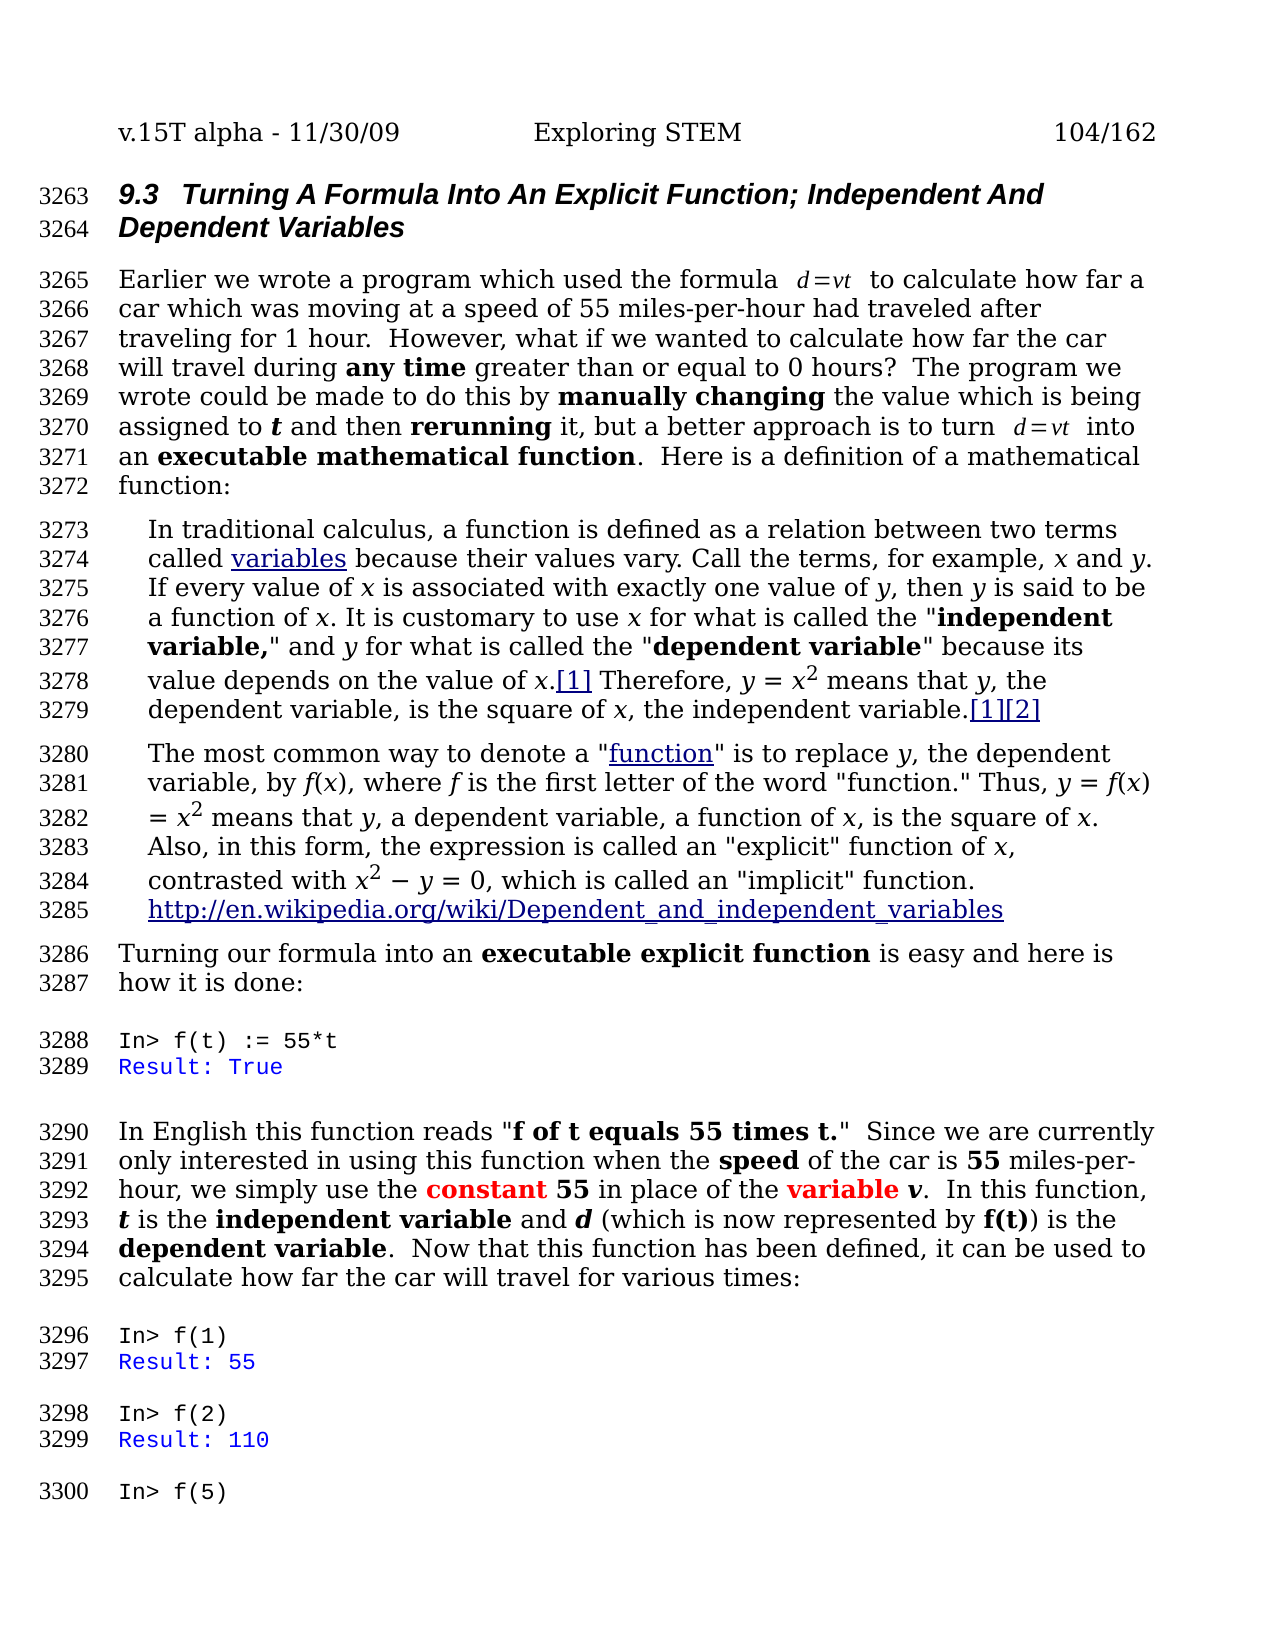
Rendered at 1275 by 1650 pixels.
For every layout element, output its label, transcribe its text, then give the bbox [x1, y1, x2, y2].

text In> f(1) [118, 1324, 1157, 1351]
text In> f(5) [118, 1480, 1157, 1506]
text Turning our formula into an executable explicit function is easy and here is how it is done: [118, 939, 1157, 998]
text Earlier we wrote a program which used the formulato calculate how far a car which was moving at a speed of 55 miles-per-hour had traveled after traveling for 1 hour. However, what if we wanted to calculate how far the car will travel during any time greater than or equal to 0 hours? The program we wrote could be made to do this by manually changing the value which is being assigned to t and then rerunning it, but a better approach is to turninto an executable mathematical function. Here is a definition of a mathematical function: [118, 265, 1157, 500]
subtitle Turning A Formula Into An Explicit Function; Independent And Dependent Variables [118, 177, 1157, 244]
text The most common way to denote a "function" is to replace y, the dependent variable, by f(x), where f is the first letter of the word "function." Thus, y = f(x) = x2 means that y, a dependent variable, a function of x, is the square of x. Also, in this form, the expression is called an "explicit" function of x, contrasted with x2 − y = 0, which is called an "implicit" function. http://en.wikipedia.org/wiki/Dependent_and_independent_variables [148, 739, 1157, 924]
text Result: True [118, 1056, 1157, 1082]
text Result: 110 [118, 1428, 1157, 1454]
text In English this function reads "f of t equals 55 times t." Since we are currently only interested in using this function when the speed of the car is 55 miles-per-hour, we simply use the constant 55 in place of the variable v. In this function, t is the independent variable and d (which is now represented by f(t)) is the dependent variable. Now that this function has been defined, it can be used to calculate how far the car will travel for various times: [118, 1117, 1157, 1293]
text In traditional calculus, a function is defined as a relation between two terms called variables because their values vary. Call the terms, for example, x and y. If every value of x is associated with exactly one value of y, then y is said to be a function of x. It is customary to use x for what is called the "independent variable," and y for what is called the "dependent variable" because its value depends on the value of x.[1] Therefore, y = x2 means that y, the dependent variable, is the square of x, the independent variable.[1][2] [148, 515, 1157, 724]
text In> f(t) := 55*t [118, 1030, 1157, 1056]
text In> f(2) [118, 1402, 1157, 1428]
text Result: 55 [118, 1351, 1157, 1376]
